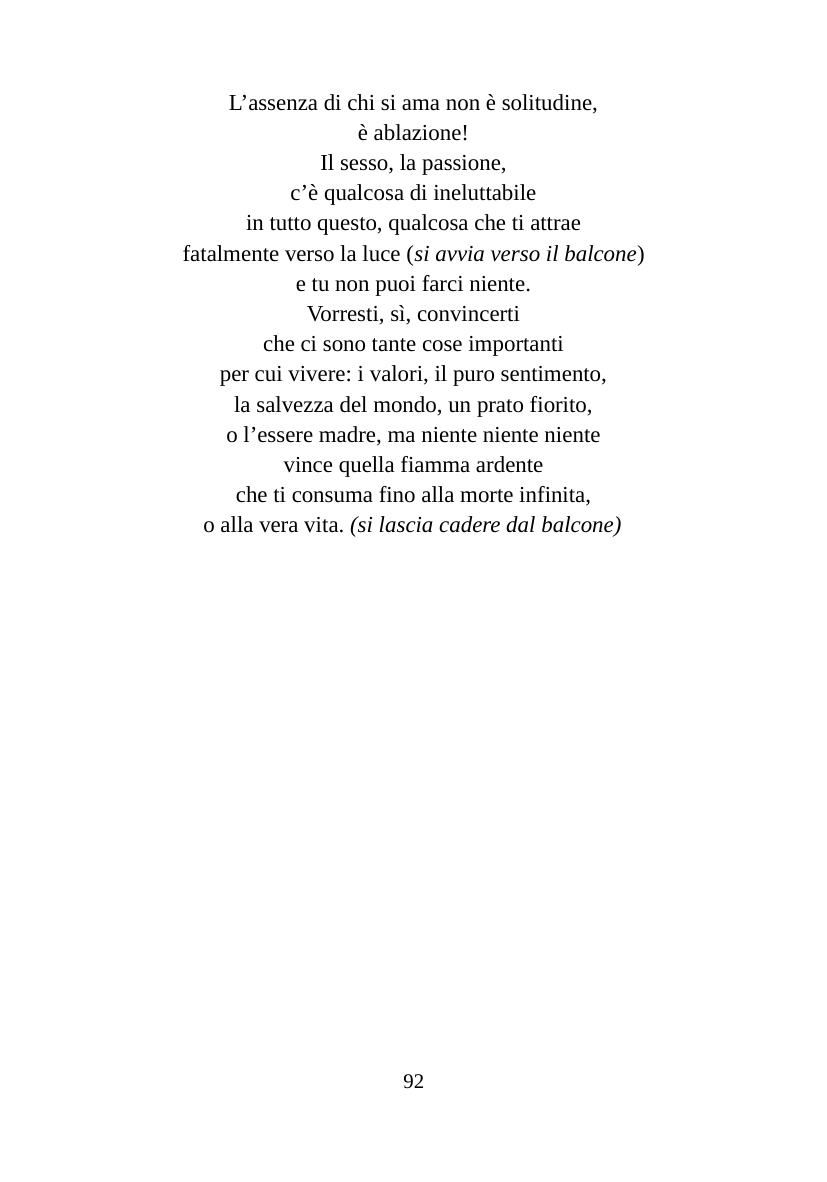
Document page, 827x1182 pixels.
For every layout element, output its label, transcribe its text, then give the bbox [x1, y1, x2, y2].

text che ci sono tante cose importanti [88, 330, 738, 357]
text o alla vera vita. (si lascia cadere dal balcone) [88, 511, 738, 538]
text in tutto questo, qualcosa che ti attrae [88, 209, 738, 236]
text per cui vivere: i valori, il puro sentimento, [88, 360, 738, 387]
text o l’essere madre, ma niente niente niente [88, 421, 738, 447]
text fatalmente verso la luce (si avvia verso il balcone) [88, 239, 738, 266]
text la salvezza del mondo, un prato fiorito, [88, 391, 738, 417]
text Il sesso, la passione, [88, 149, 738, 175]
text che ti consuma fino alla morte infinita, [88, 481, 738, 508]
text vince quella fiamma ardente [88, 451, 738, 477]
text e tu non puoi farci niente. [88, 270, 738, 296]
text Vorresti, sì, convincerti [88, 300, 738, 326]
text c’è qualcosa di ineluttabile [88, 179, 738, 206]
text è ablazione! [88, 119, 738, 145]
text L’assenza di chi si ama non è solitudine, [88, 88, 738, 115]
